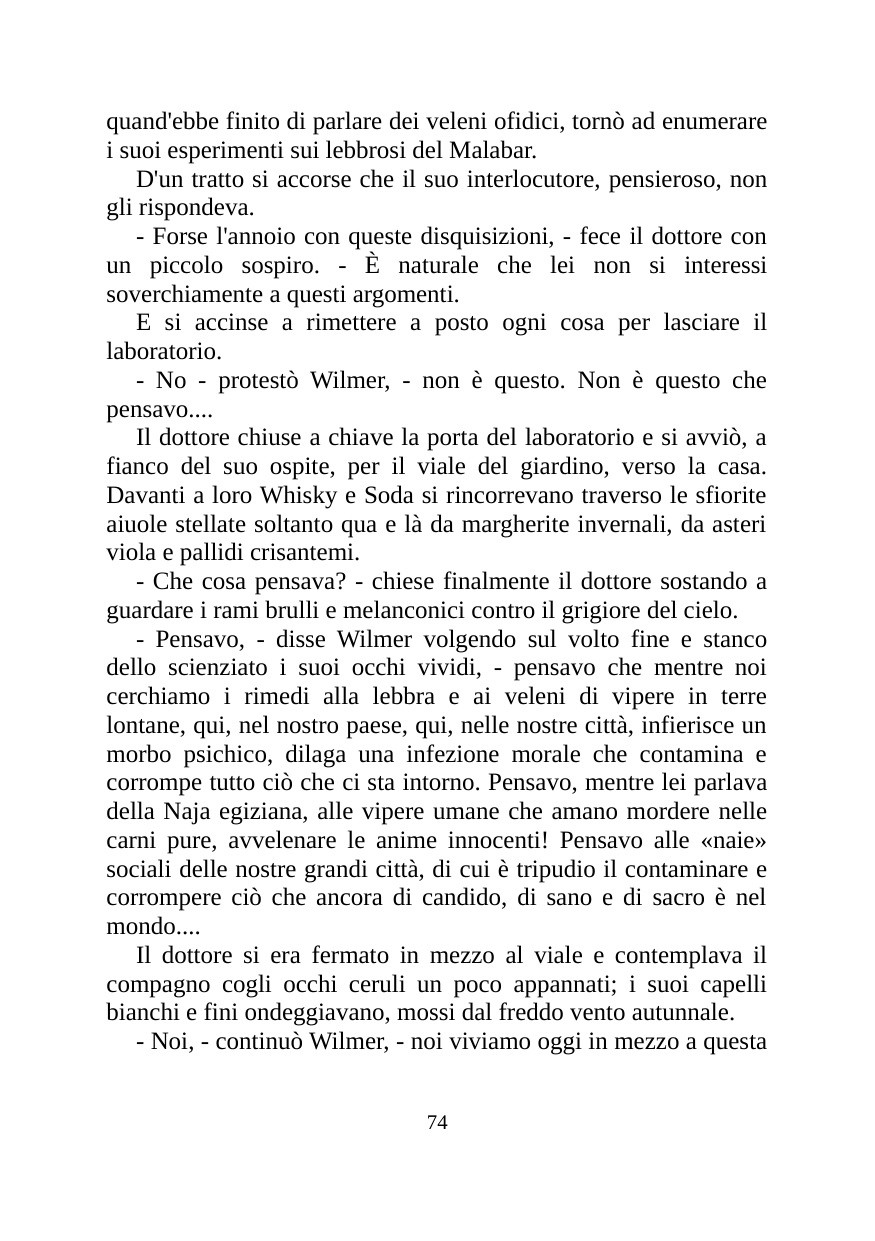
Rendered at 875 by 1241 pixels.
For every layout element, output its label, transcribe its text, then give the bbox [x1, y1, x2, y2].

text Il dottore chiuse a chiave la porta del laboratorio e si avviò, a fianco del suo ospite, per il viale del giardino, verso la casa. Davanti a loro Whisky e Soda si rincorrevano traverso le sfiorite aiuole stellate soltanto qua e là da margherite invernali, da asteri viola e pallidi crisantemi. [106, 422, 768, 566]
text Il dottore si era fermato in mezzo al viale e contemplava il compagno cogli occhi ceruli un poco appannati; i suoi capelli bianchi e fini ondeggiavano, mossi dal freddo vento autunnale. [106, 940, 768, 1026]
text D'un tratto si accorse che il suo interlocutore, pensieroso, non gli rispondeva. [106, 164, 768, 221]
text - No - protestò Wilmer, - non è questo. Non è questo che pensavo.... [106, 365, 768, 422]
text - Che cosa pensava? - chiese finalmente il dottore sostando a guardare i rami brulli e melanconici contro il grigiore del cielo. [106, 566, 768, 624]
text quand'ebbe finito di parlare dei veleni ofidici, tornò ad enumerare i suoi esperimenti sui lebbrosi del Malabar. [106, 106, 768, 164]
text - Noi, - continuò Wilmer, - noi viviamo oggi in mezzo a questa [106, 1026, 768, 1055]
text E si accinse a rimettere a posto ogni cosa per lasciare il laboratorio. [106, 307, 768, 365]
text - Pensavo, - disse Wilmer volgendo sul volto fine e stanco dello scienziato i suoi occhi vividi, - pensavo che mentre noi cerchiamo i rimedi alla lebbra e ai veleni di vipere in terre lontane, qui, nel nostro paese, qui, nelle nostre città, infierisce un morbo psichico, dilaga una infezione morale che contamina e corrompe tutto ciò che ci sta intorno. Pensavo, mentre lei parlava della Naja egiziana, alle vipere umane che amano mordere nelle carni pure, avvelenare le anime innocenti! Pensavo alle «naie» sociali delle nostre grandi città, di cui è tripudio il contaminare e corrompere ciò che ancora di candido, di sano e di sacro è nel mondo.... [106, 624, 768, 940]
text - Forse l'annoio con queste disquisizioni, - fece il dottore con un piccolo sospiro. - È naturale che lei non si interessi soverchiamente a questi argomenti. [106, 221, 768, 307]
